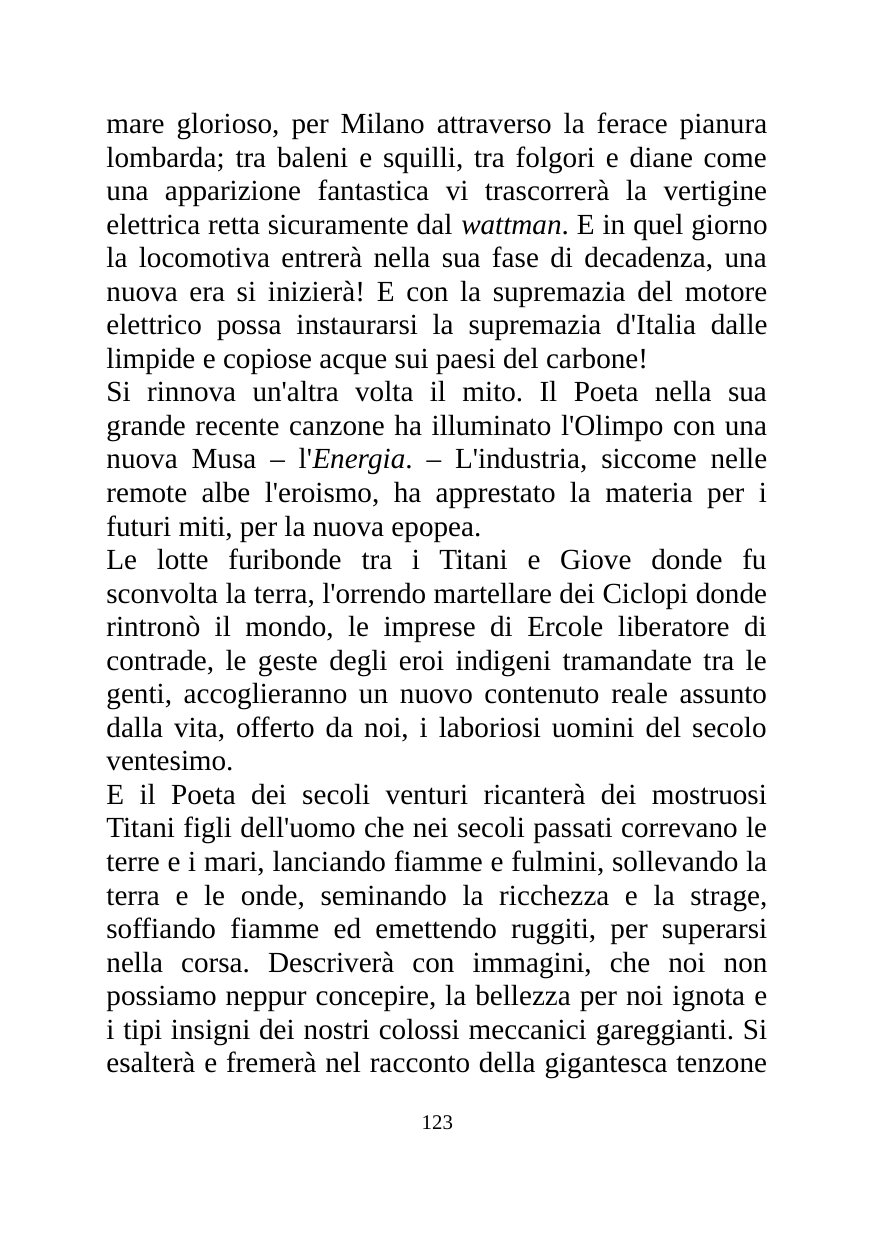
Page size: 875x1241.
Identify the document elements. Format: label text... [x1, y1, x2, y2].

text Si rinnova un'altra volta il mito. Il Poeta nella sua grande recente canzone ha illuminato l'Olimpo con una nuova Musa – l'Energia. – L'industria, siccome nelle remote albe l'eroismo, ha apprestato la materia per i futuri miti, per la nuova epopea. [106, 374, 768, 542]
text mare glorioso, per Milano attraverso la ferace pianura lombarda; tra baleni e squilli, tra folgori e diane come una apparizione fantastica vi trascorrerà la vertigine elettrica retta sicuramente dal wattman. E in quel giorno la locomotiva entrerà nella sua fase di decadenza, una nuova era si inizierà! E con la supremazia del motore elettrico possa instaurarsi la supremazia d'Italia dalle limpide e copiose acque sui paesi del carbone! [106, 106, 768, 374]
text E il Poeta dei secoli venturi ricanterà dei mostruosi Titani figli dell'uomo che nei secoli passati correvano le terre e i mari, lanciando fiamme e fulmini, sollevando la terra e le onde, seminando la ricchezza e la strage, soffiando fiamme ed emettendo ruggiti, per superarsi nella corsa. Descriverà con immagini, che noi non possiamo neppur concepire, la bellezza per noi ignota e i tipi insigni dei nostri colossi meccanici gareggianti. Si esalterà e fremerà nel racconto della gigantesca tenzone [106, 777, 768, 1079]
text Le lotte furibonde tra i Titani e Giove donde fu sconvolta la terra, l'orrendo martellare dei Ciclopi donde rintronò il mondo, le imprese di Ercole liberatore di contrade, le geste degli eroi indigeni tramandate tra le genti, accoglieranno un nuovo contenuto reale assunto dalla vita, offerto da noi, i laboriosi uomini del secolo ventesimo. [106, 542, 768, 777]
